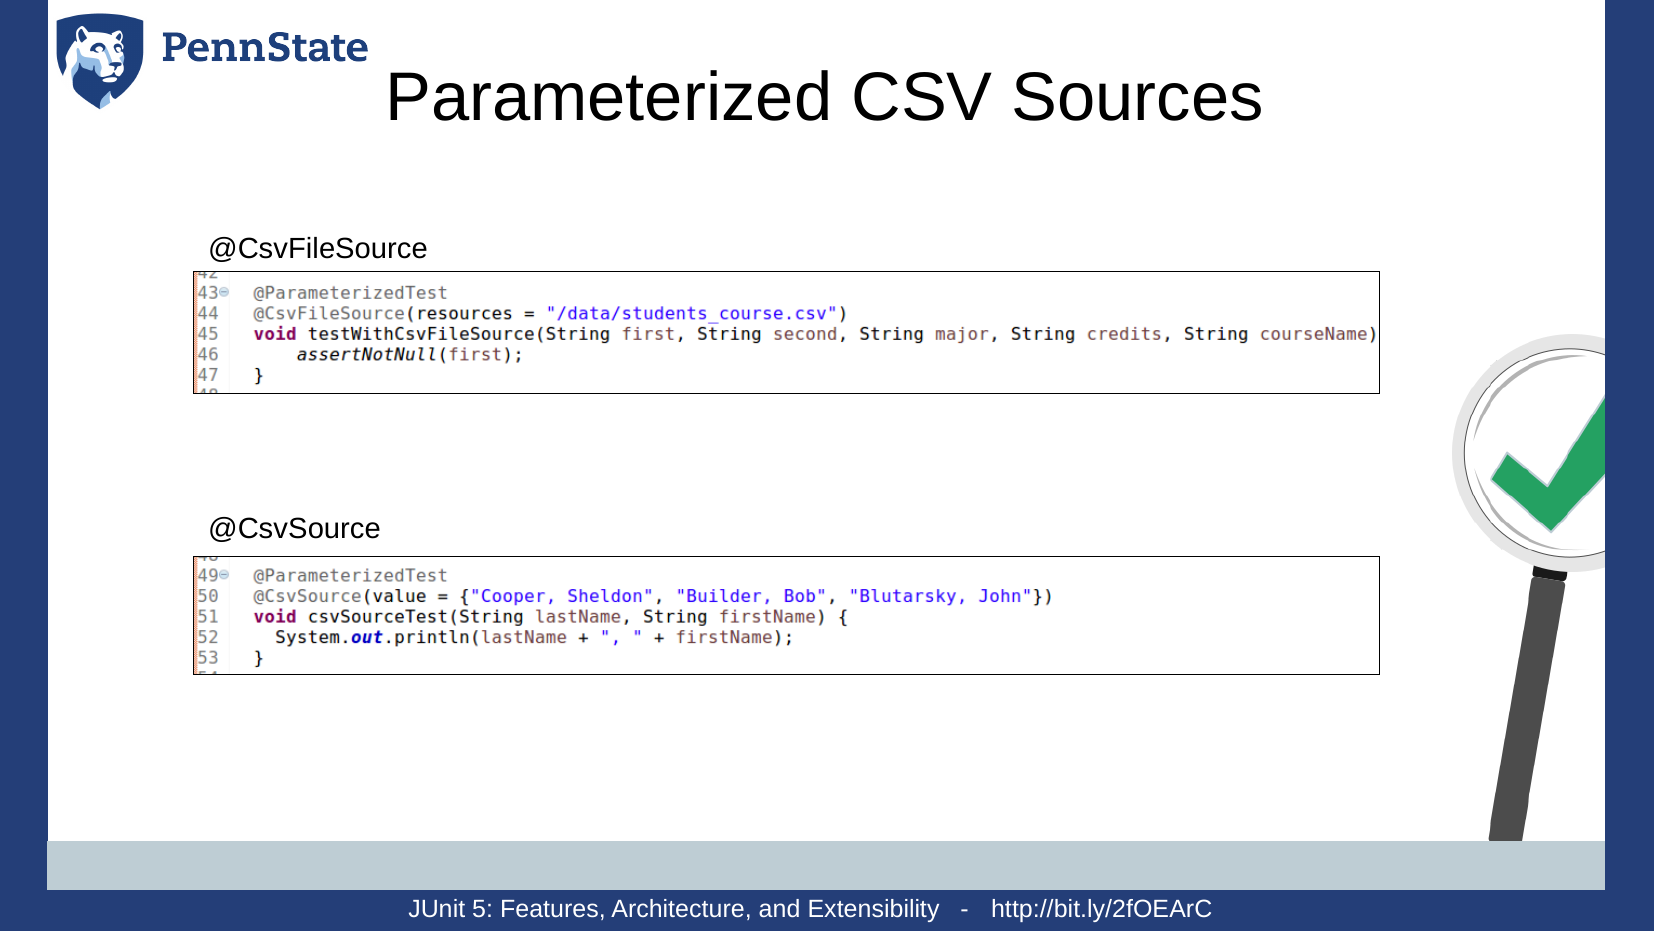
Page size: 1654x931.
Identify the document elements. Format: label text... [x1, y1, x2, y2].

picture [193, 556, 1380, 675]
text_box @CsvFileSource [193, 224, 468, 272]
title Parameterized CSV Sources [60, 19, 1591, 175]
picture [1452, 334, 1605, 841]
picture [48, 0, 411, 152]
text_box @CsvSource [193, 504, 400, 552]
picture [193, 271, 1380, 394]
